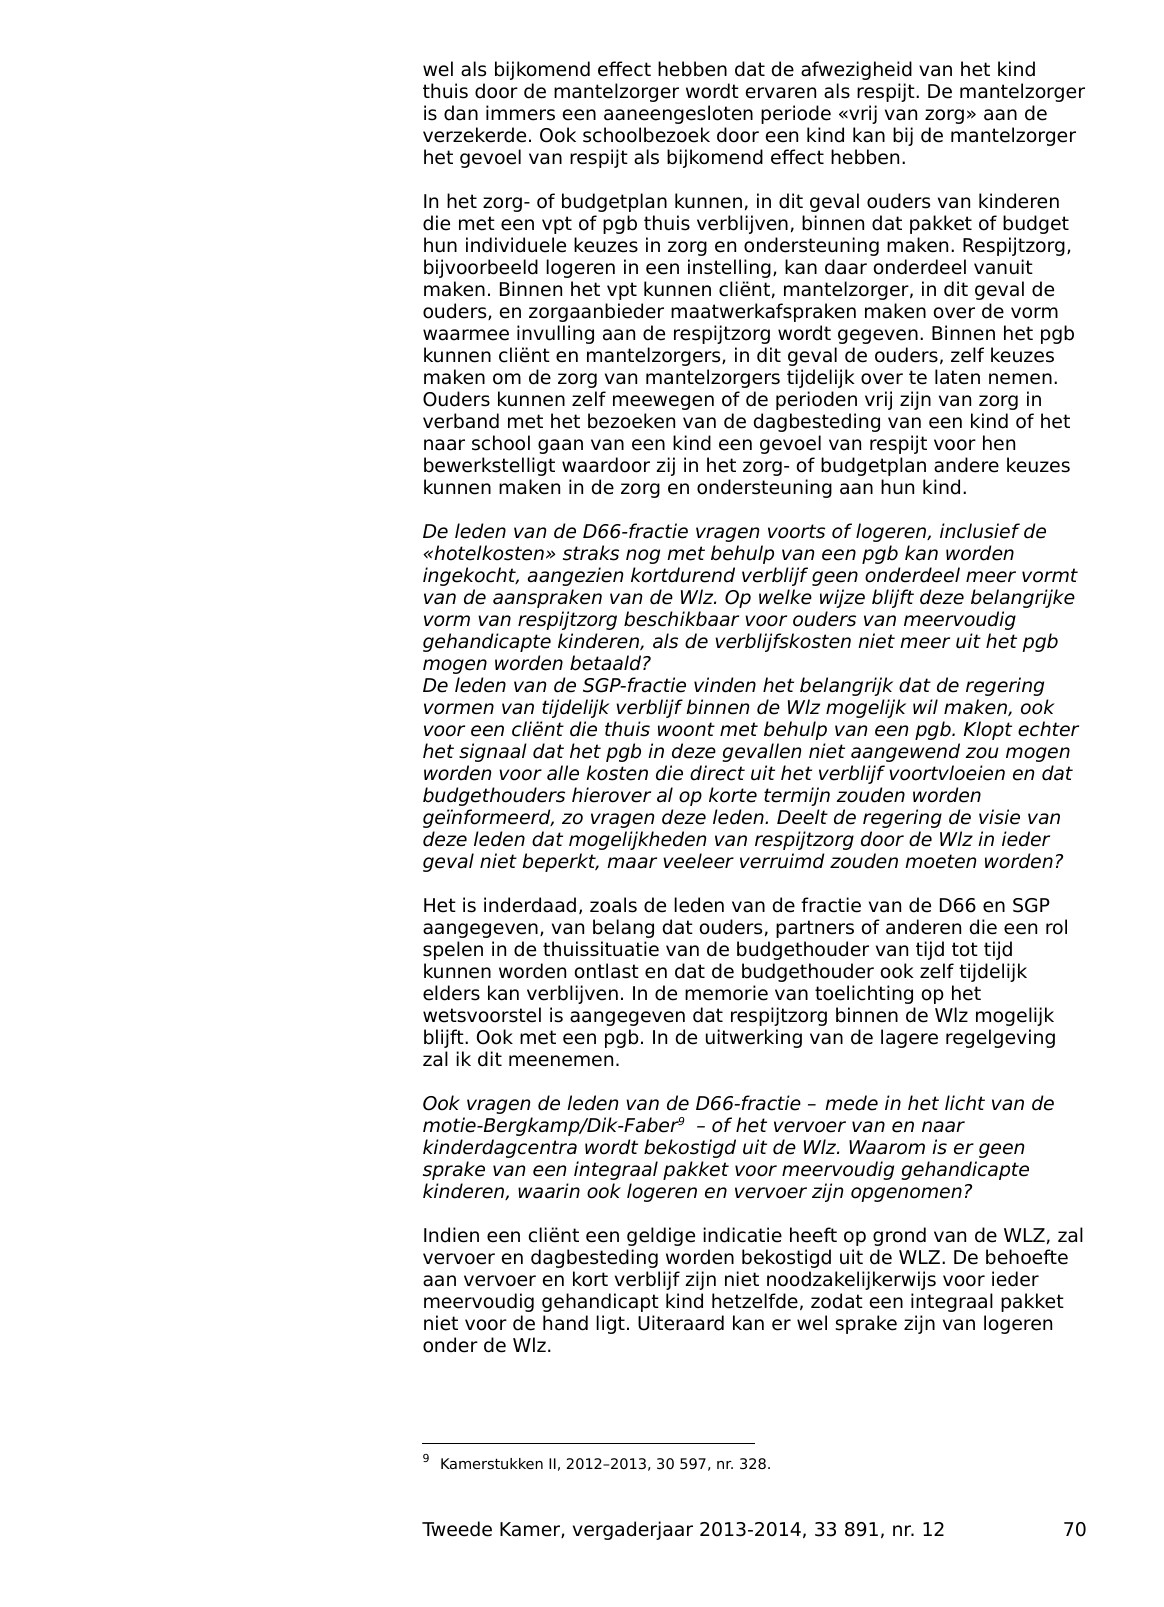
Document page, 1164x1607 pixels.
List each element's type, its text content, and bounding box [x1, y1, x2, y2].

text Indien een cliënt een geldige indicatie heeft op grond van de WLZ, zal vervoer en dagbesteding worden bekostigd uit de WLZ. De behoefte aan vervoer en kort verblijf zijn niet noodzakelijkerwijs voor ieder meervoudig gehandicapt kind hetzelfde, zodat een integraal pakket niet voor de hand ligt. Uiteraard kan er wel sprake zijn van logeren onder de Wlz. [422, 1225, 1087, 1357]
text De leden van de D66-fractie vragen voorts of logeren, inclusief de «hotelkosten» straks nog met behulp van een pgb kan worden ingekocht, aangezien kortdurend verblijf geen onderdeel meer vormt van de aanspraken van de Wlz. Op welke wijze blijft deze belangrijke vorm van respijtzorg beschikbaar voor ouders van meervoudig gehandicapte kinderen, als de verblijfskosten niet meer uit het pgb mogen worden betaald? [422, 521, 1087, 675]
text De leden van de SGP-fractie vinden het belangrijk dat de regering vormen van tijdelijk verblijf binnen de Wlz mogelijk wil maken, ook voor een cliënt die thuis woont met behulp van een pgb. Klopt echter het signaal dat het pgb in deze gevallen niet aangewend zou mogen worden voor alle kosten die direct uit het verblijf voortvloeien en dat budgethouders hierover al op korte termijn zouden worden geïnformeerd, zo vragen deze leden. Deelt de regering de visie van deze leden dat mogelijkheden van respijtzorg door de Wlz in ieder geval niet beperkt, maar veeleer verruimd zouden moeten worden? [422, 675, 1087, 873]
text Kamerstukken II, 2012–2013, 30 597, nr. 328. [422, 1452, 1087, 1474]
text wel als bijkomend effect hebben dat de afwezigheid van het kind thuis door de mantelzorger wordt ervaren als respijt. De mantelzorger is dan immers een aaneengesloten periode «vrij van zorg» aan de verzekerde. Ook schoolbezoek door een kind kan bij de mantelzorger het gevoel van respijt als bijkomend effect hebben. [422, 59, 1087, 169]
text In het zorg- of budgetplan kunnen, in dit geval ouders van kinderen die met een vpt of pgb thuis verblijven, binnen dat pakket of budget hun individuele keuzes in zorg en ondersteuning maken. Respijtzorg, bijvoorbeeld logeren in een instelling, kan daar onderdeel vanuit maken. Binnen het vpt kunnen cliënt, mantelzorger, in dit geval de ouders, en zorgaanbieder maatwerkafspraken maken over de vorm waarmee invulling aan de respijtzorg wordt gegeven. Binnen het pgb kunnen cliënt en mantelzorgers, in dit geval de ouders, zelf keuzes maken om de zorg van mantelzorgers tijdelijk over te laten nemen. Ouders kunnen zelf meewegen of de perioden vrij zijn van zorg in verband met het bezoeken van de dagbesteding van een kind of het naar school gaan van een kind een gevoel van respijt voor hen bewerkstelligt waardoor zij in het zorg- of budgetplan andere keuzes kunnen maken in de zorg en ondersteuning aan hun kind. [422, 191, 1087, 499]
text Ook vragen de leden van de D66-fractie – mede in het licht van de motie-Bergkamp/Dik-Faber – of het vervoer van en naar kinderdagcentra wordt bekostigd uit de Wlz. Waarom is er geen sprake van een integraal pakket voor meervoudig gehandicapte kinderen, waarin ook logeren en vervoer zijn opgenomen? [422, 1093, 1087, 1203]
text Het is inderdaad, zoals de leden van de fractie van de D66 en SGP aangegeven, van belang dat ouders, partners of anderen die een rol spelen in de thuissituatie van de budgethouder van tijd tot tijd kunnen worden ontlast en dat de budgethouder ook zelf tijdelijk elders kan verblijven. In de memorie van toelichting op het wetsvoorstel is aangegeven dat respijtzorg binnen de Wlz mogelijk blijft. Ook met een pgb. In de uitwerking van de lagere regelgeving zal ik dit meenemen. [422, 895, 1087, 1071]
